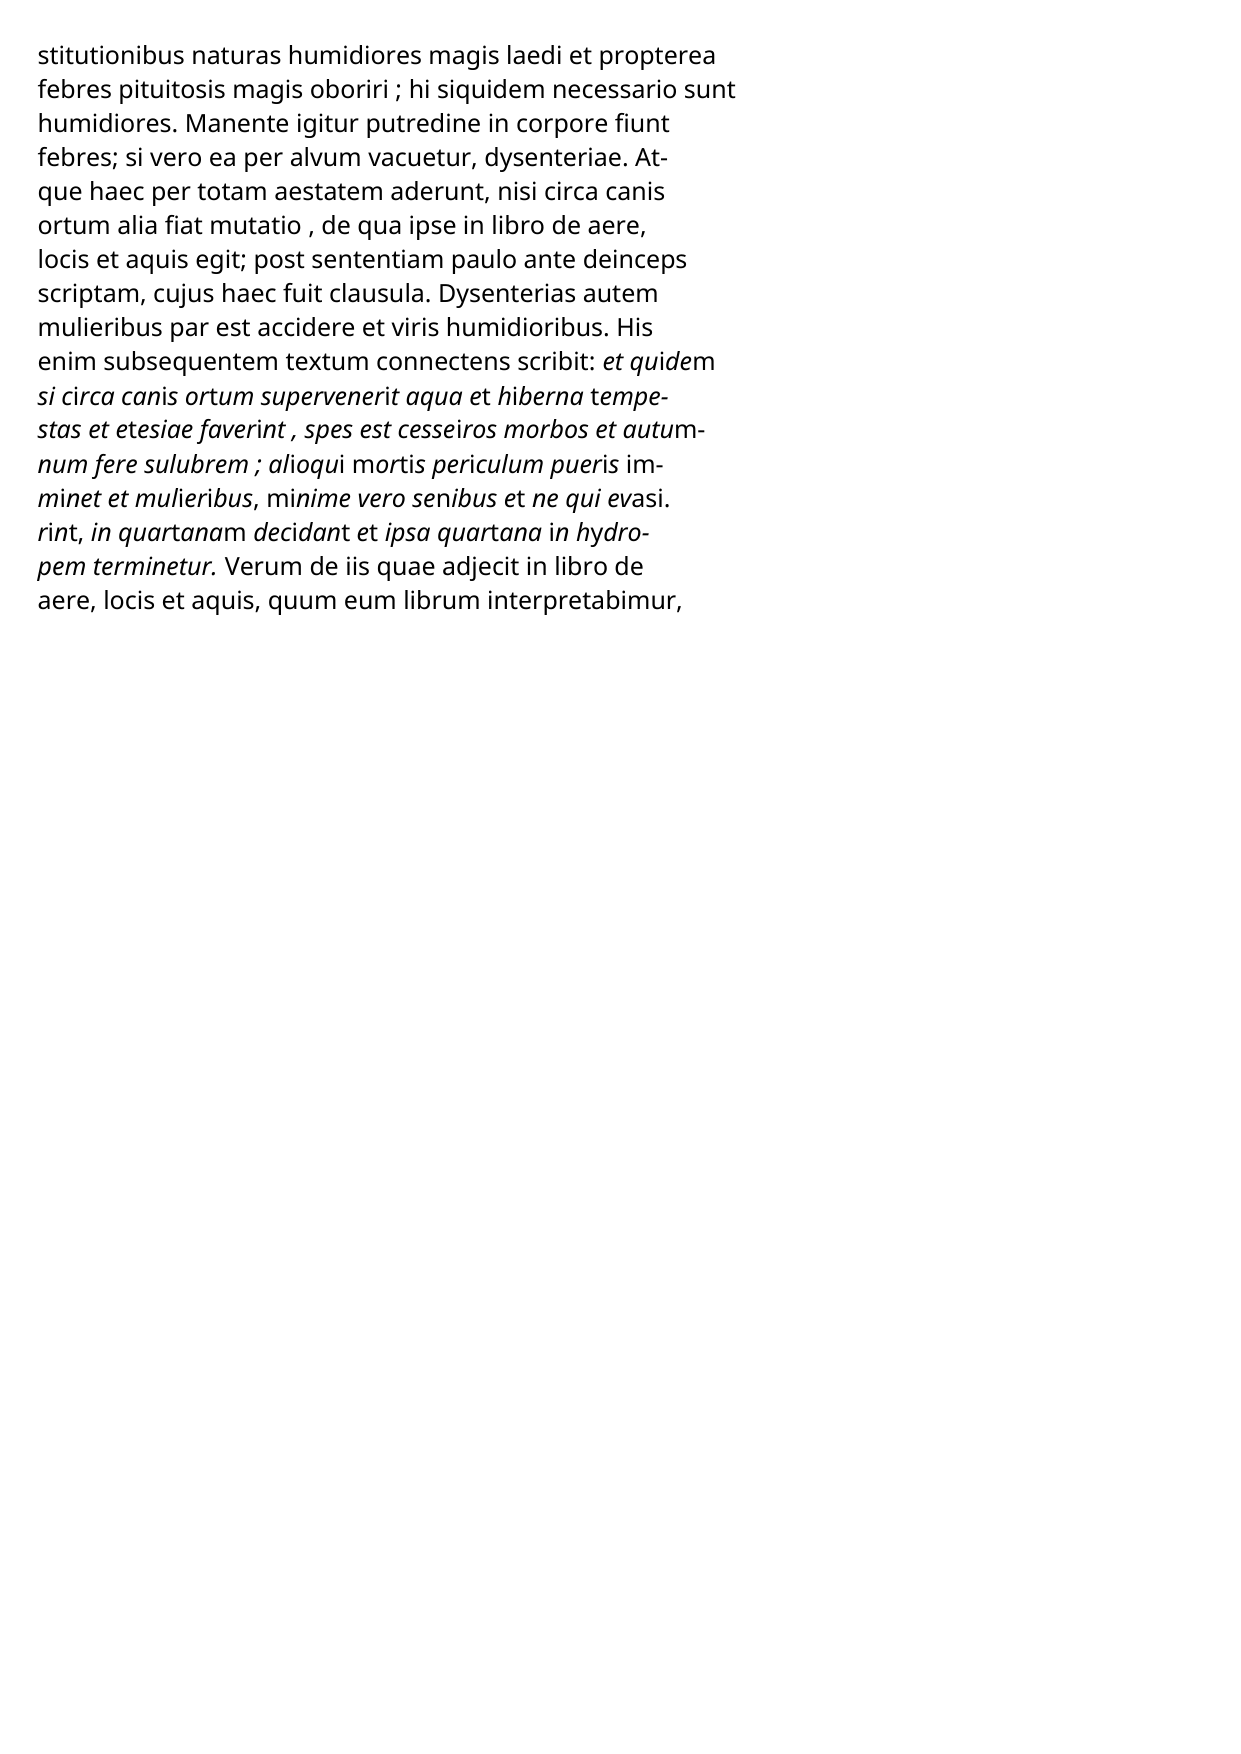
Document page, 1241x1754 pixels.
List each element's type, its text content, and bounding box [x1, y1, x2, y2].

text stitutionibus naturas humidiores magis laedi et propterea febres pituitosis magis oboriri ; hi siquidem necessario sunt humidiores. Manente igitur putredine in corpore fiunt febres; si vero ea per alvum vacuetur, dysenteriae. At- que haec per totam aestatem aderunt, nisi circa canis ortum alia fiat mutatio , de qua ipse in libro de aere, locis et aquis egit; post sententiam paulo ante deinceps scriptam, cujus haec fuit clausula. Dysenterias autem mulieribus par est accidere et viris humidioribus. His enim subsequentem textum connectens scribit: et quidem si circa canis ortum supervenerit aqua et hiberna tempe- stas et etesiae faverint , spes est cesseiros morbos et autum- num fere sulubrem ; alioqui mortis periculum pueris im- minet et mulieribus, minime vero senibus et ne qui evasi. rint, in quartanam decidant et ipsa quartana in hydro- pem terminetur. Verum de iis quae adjecit in libro de aere, locis et aquis, quum eum librum interpretabimur, [37, 37, 1203, 617]
